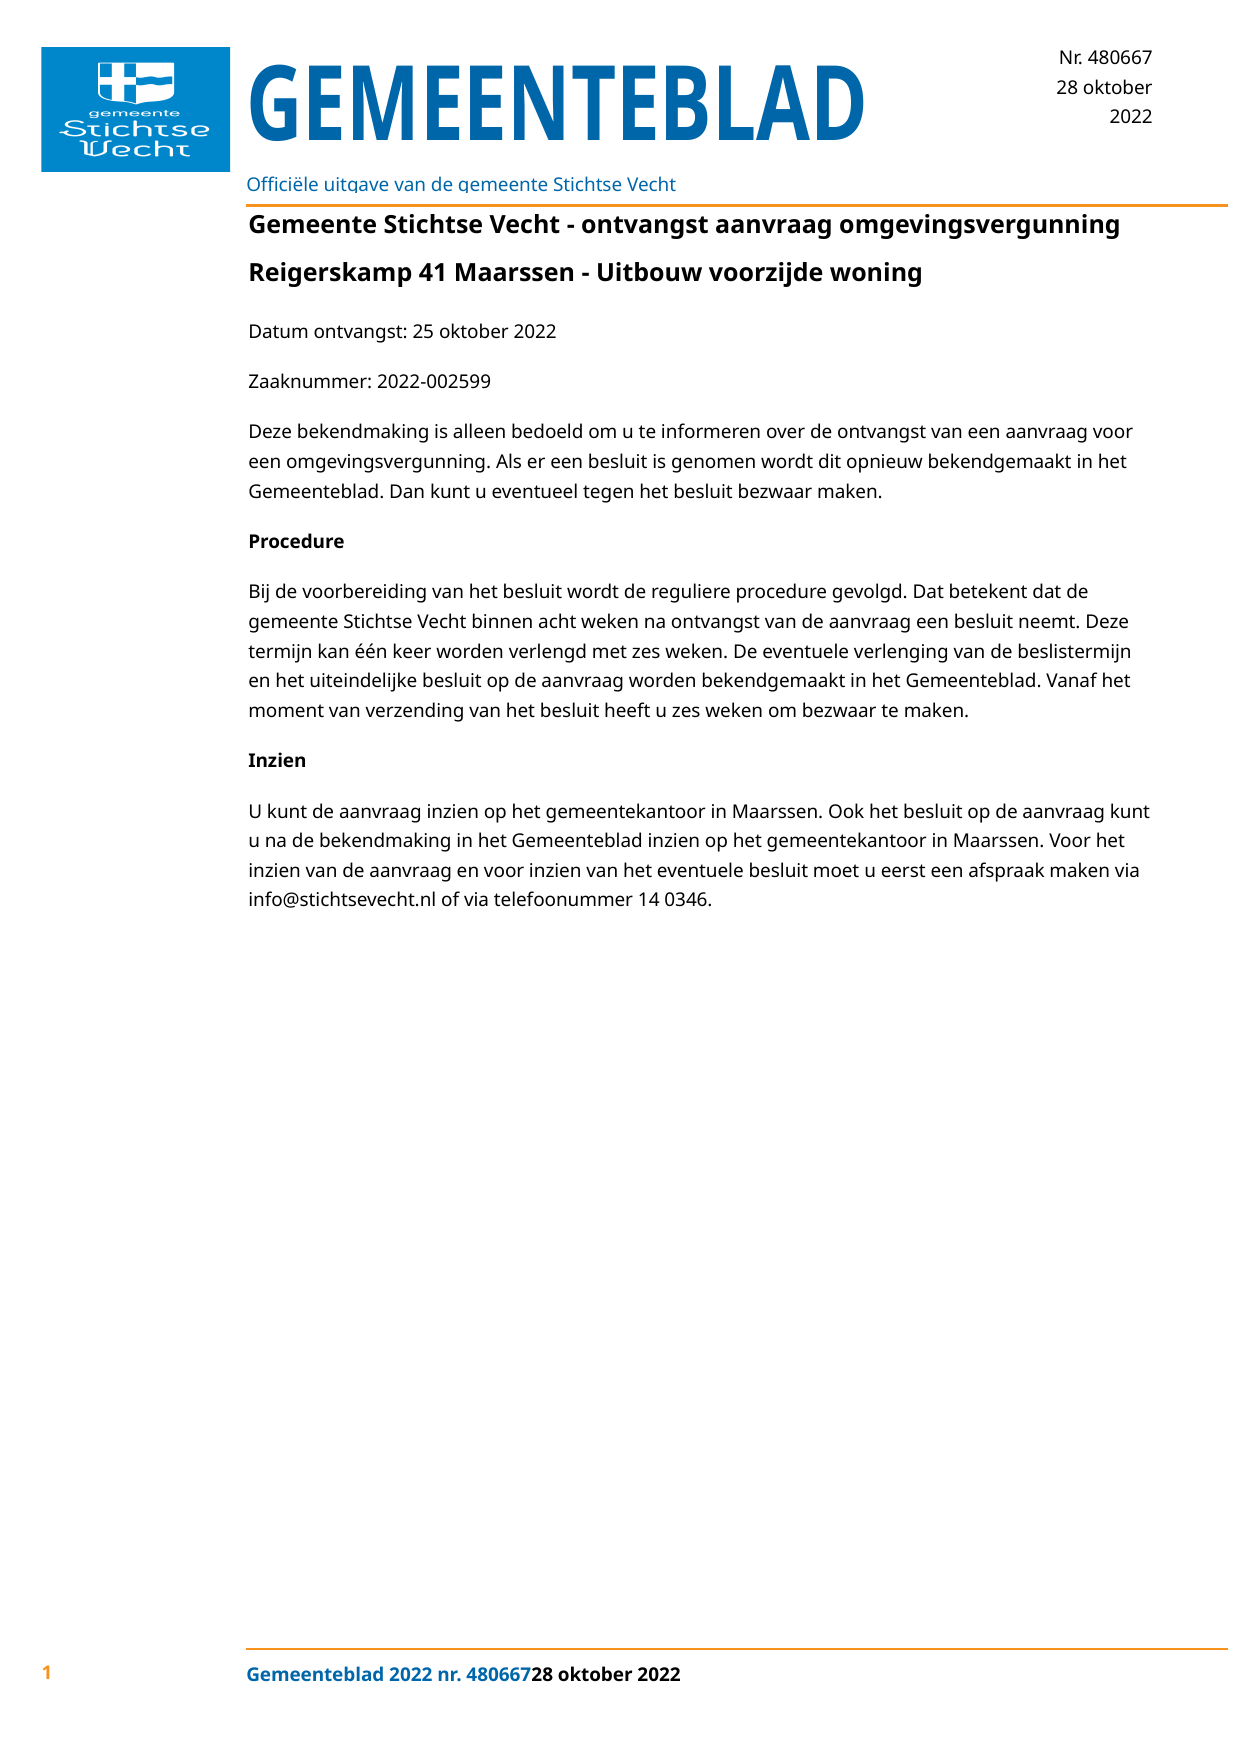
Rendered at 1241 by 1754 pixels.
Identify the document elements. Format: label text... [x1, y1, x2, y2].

picture [137, 63, 174, 103]
text Bij de voorbereiding van het besluit wordt de reguliere procedure gevolgd. Dat betekent dat de gemeente Stichtse Vecht binnen acht weken na ontvangst van de aanvraag een besluit neemt. Deze termijn kan één keer worden verlengd met zes weken. De eventuele verlenging van de beslistermijn en het uiteindelijke besluit op de aanvraag worden bekendgemaakt in het Gemeenteblad. Vanaf het moment van verzending van het besluit heeft u zes weken om bezwaar te maken. [248, 579, 1152, 723]
text Gemeente Stichtse Vecht - ontvangst aanvraag omgevingsvergunning Reigerskamp 41 Maarssen - Uitbouw voorzijde woning [248, 207, 1152, 288]
text U kunt de aanvraag inzien op het gemeentekantoor in Maarssen. Ook het besluit op de aanvraag kunt u na de bekendmaking in het Gemeenteblad inzien op het gemeentekantoor in Maarssen. Voor het inzien van de aanvraag en voor inzien van het eventuele besluit moet u eerst een afspraak maken via info@stichtsevecht.nl of via telefoonummer 14 0346. [248, 798, 1152, 912]
text Datum ontvangst: 25 oktober 2022 [248, 318, 1152, 344]
picture [99, 63, 135, 101]
text Zaaknummer: 2022-002599 [248, 368, 1152, 394]
text Deze bekendmaking is alleen bedoeld om u te informeren over de ontvangst van een aanvraag voor een omgevingsvergunning. Als er een besluit is genomen wordt dit opnieuw bekendgemaakt in het Gemeenteblad. Dan kunt u eventueel tegen het besluit bezwaar maken. [248, 419, 1152, 504]
text Procedure [248, 528, 1152, 554]
text Inzien [248, 747, 1152, 773]
